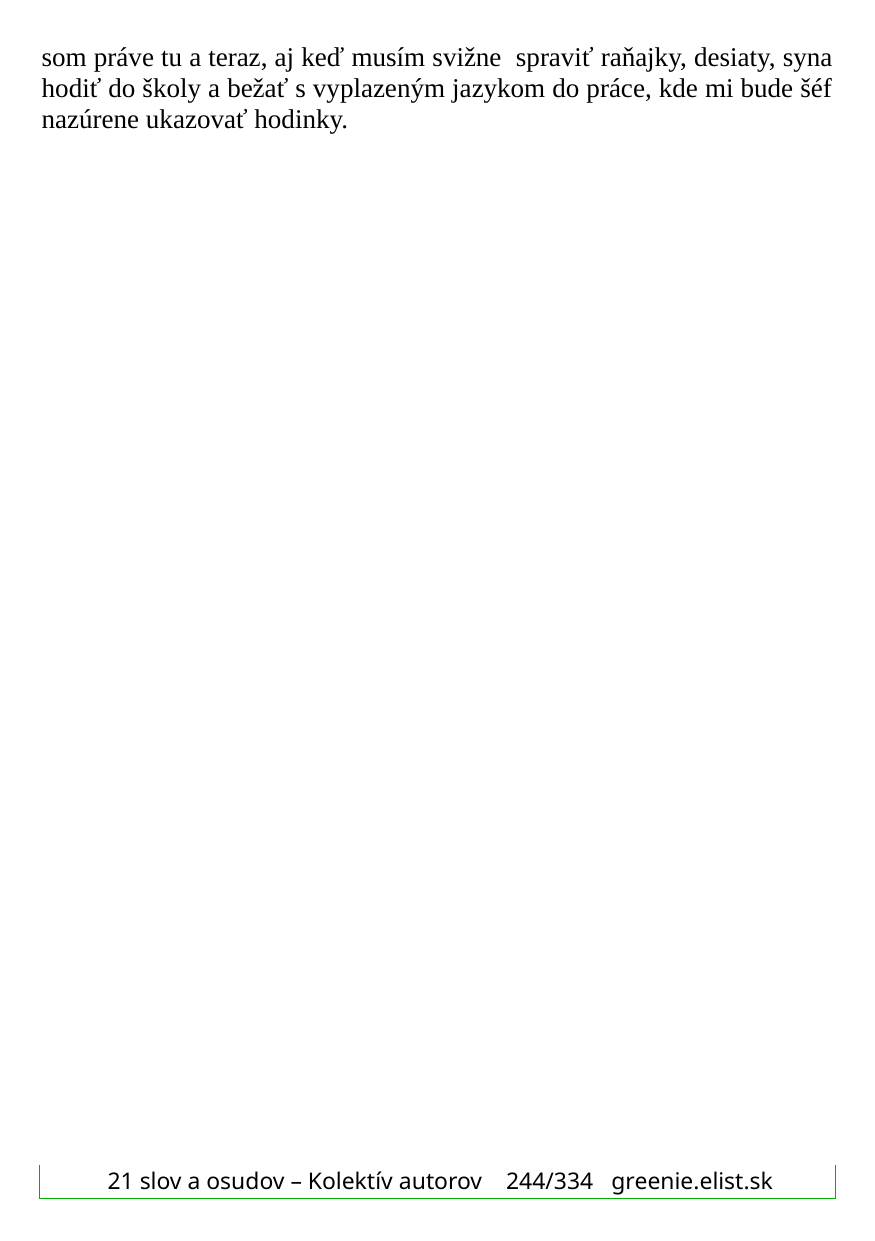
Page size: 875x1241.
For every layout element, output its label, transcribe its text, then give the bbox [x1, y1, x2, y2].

text som práve tu a teraz, aj keď musím svižne spraviť raňajky, desiaty, syna hodiť do školy a bežať s vyplazeným jazykom do práce, kde mi bude šéf nazúrene ukazovať hodinky. [41, 41, 833, 135]
